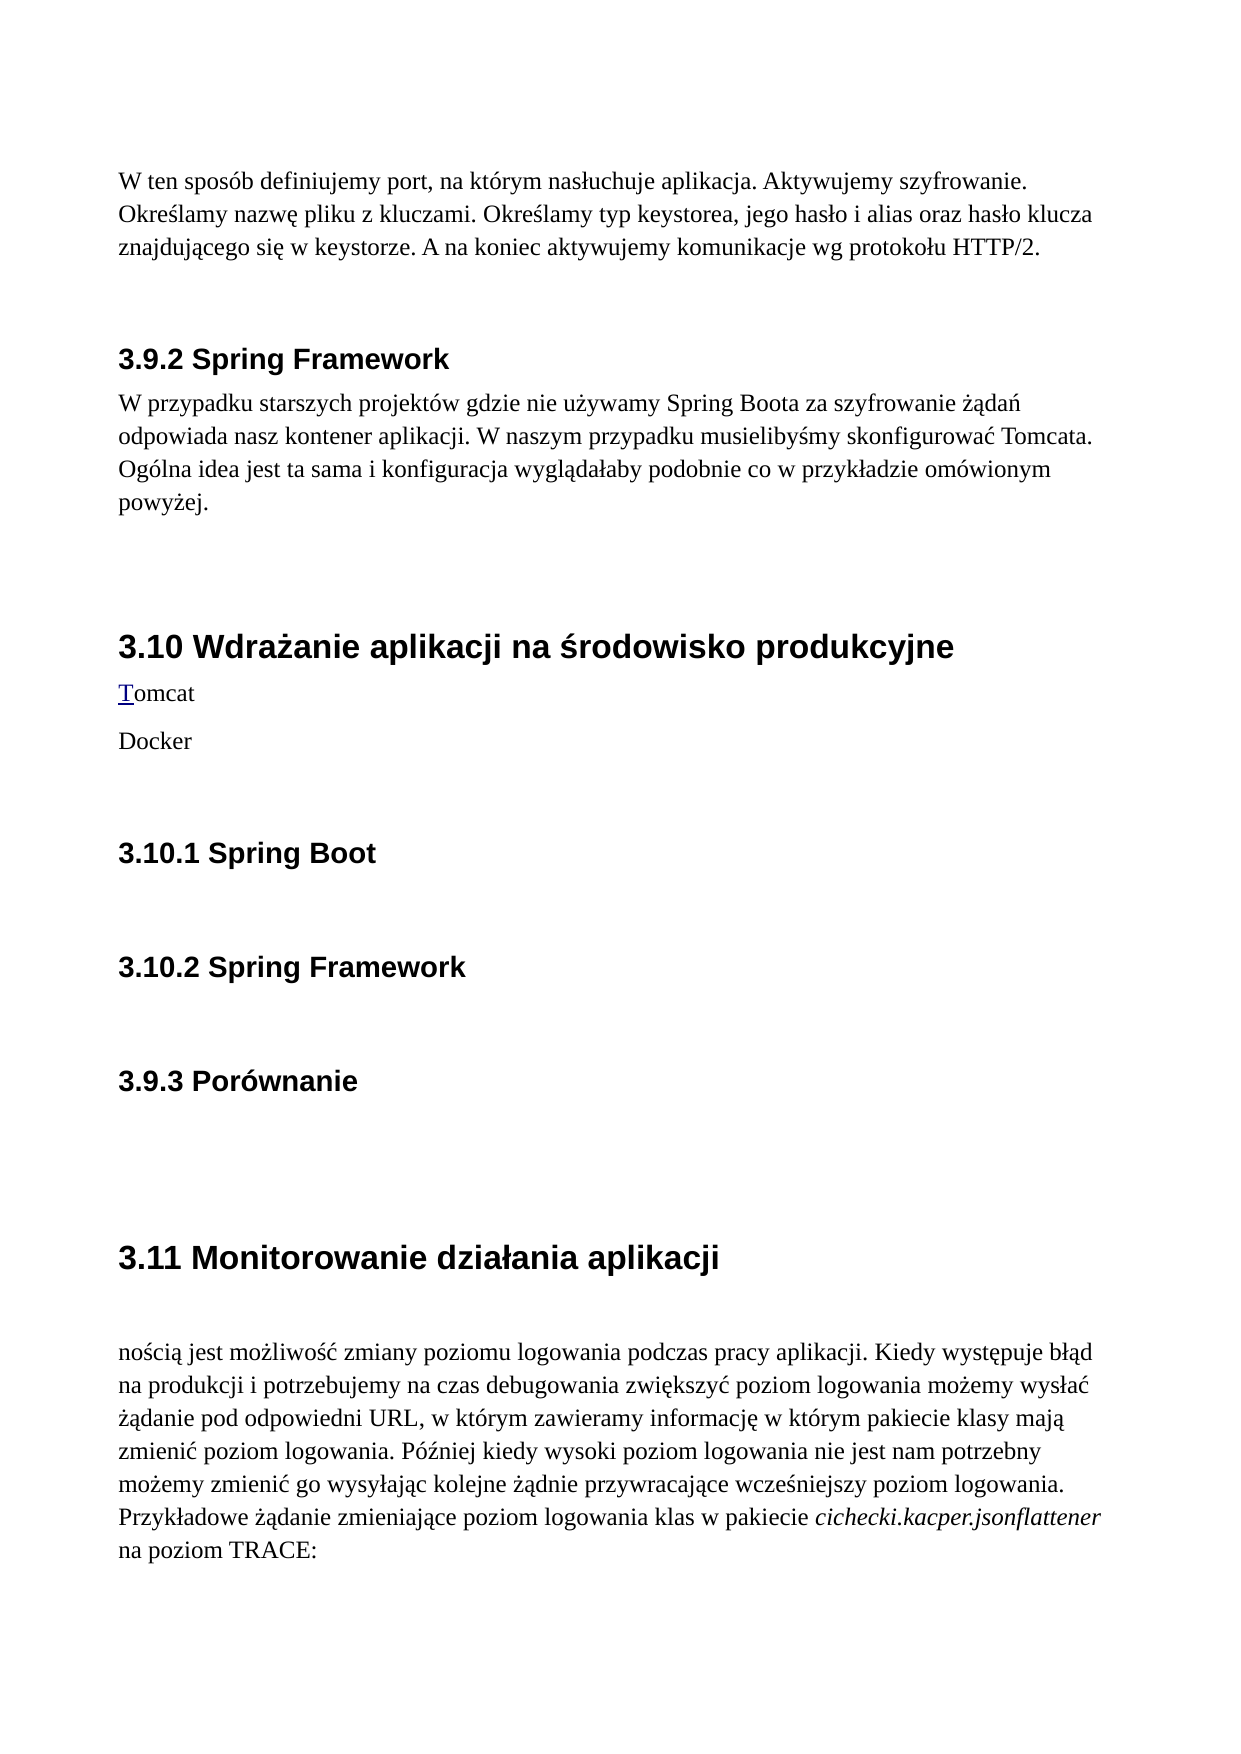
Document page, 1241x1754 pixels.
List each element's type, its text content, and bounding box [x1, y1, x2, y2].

text nością jest możliwość zmiany poziomu logowania podczas pracy aplikacji. Kiedy występuje błąd na produkcji i potrzebujemy na czas debugowania zwiększyć poziom logowania możemy wysłać żądanie pod odpowiedni URL, w którym zawieramy informację w którym pakiecie klasy mają zmienić poziom logowania. Później kiedy wysoki poziom logowania nie jest nam potrzebny możemy zmienić go wysyłając kolejne żądnie przywracające wcześniejszy poziom logowania. Przykładowe żądanie zmieniające poziom logowania klas w pakiecie cichecki.kacper.jsonflattener na poziom TRACE: [118, 1337, 1122, 1563]
text Tomcat [118, 678, 1122, 707]
subtitle 3.10 Wdrażanie aplikacji na środowisko produkcyjne [118, 627, 1122, 666]
subtitle 3.10.2 Spring Framework [118, 950, 1122, 984]
subtitle 3.10.1 Spring Boot [118, 836, 1122, 869]
subtitle 3.9.3 Porównanie [118, 1064, 1122, 1098]
text Docker [118, 726, 1122, 755]
text W przypadku starszych projektów gdzie nie używamy Spring Boota za szyfrowanie żądań odpowiada nasz kontener aplikacji. W naszym przypadku musielibyśmy skonfigurować Tomcata. Ogólna idea jest ta sama i konfiguracja wyglądałaby podobnie co w przykładzie omówionym powyżej. [118, 388, 1122, 516]
subtitle 3.9.2 Spring Framework [118, 342, 1122, 375]
text W ten sposób definiujemy port, na którym nasłuchuje aplikacja. Aktywujemy szyfrowanie. Określamy nazwę pliku z kluczami. Określamy typ keystorea, jego hasło i alias oraz hasło klucza znajdującego się w keystorze. A na koniec aktywujemy komunikacje wg protokołu HTTP/2. [118, 166, 1122, 261]
subtitle 3.11 Monitorowanie działania aplikacji [118, 1238, 1122, 1277]
